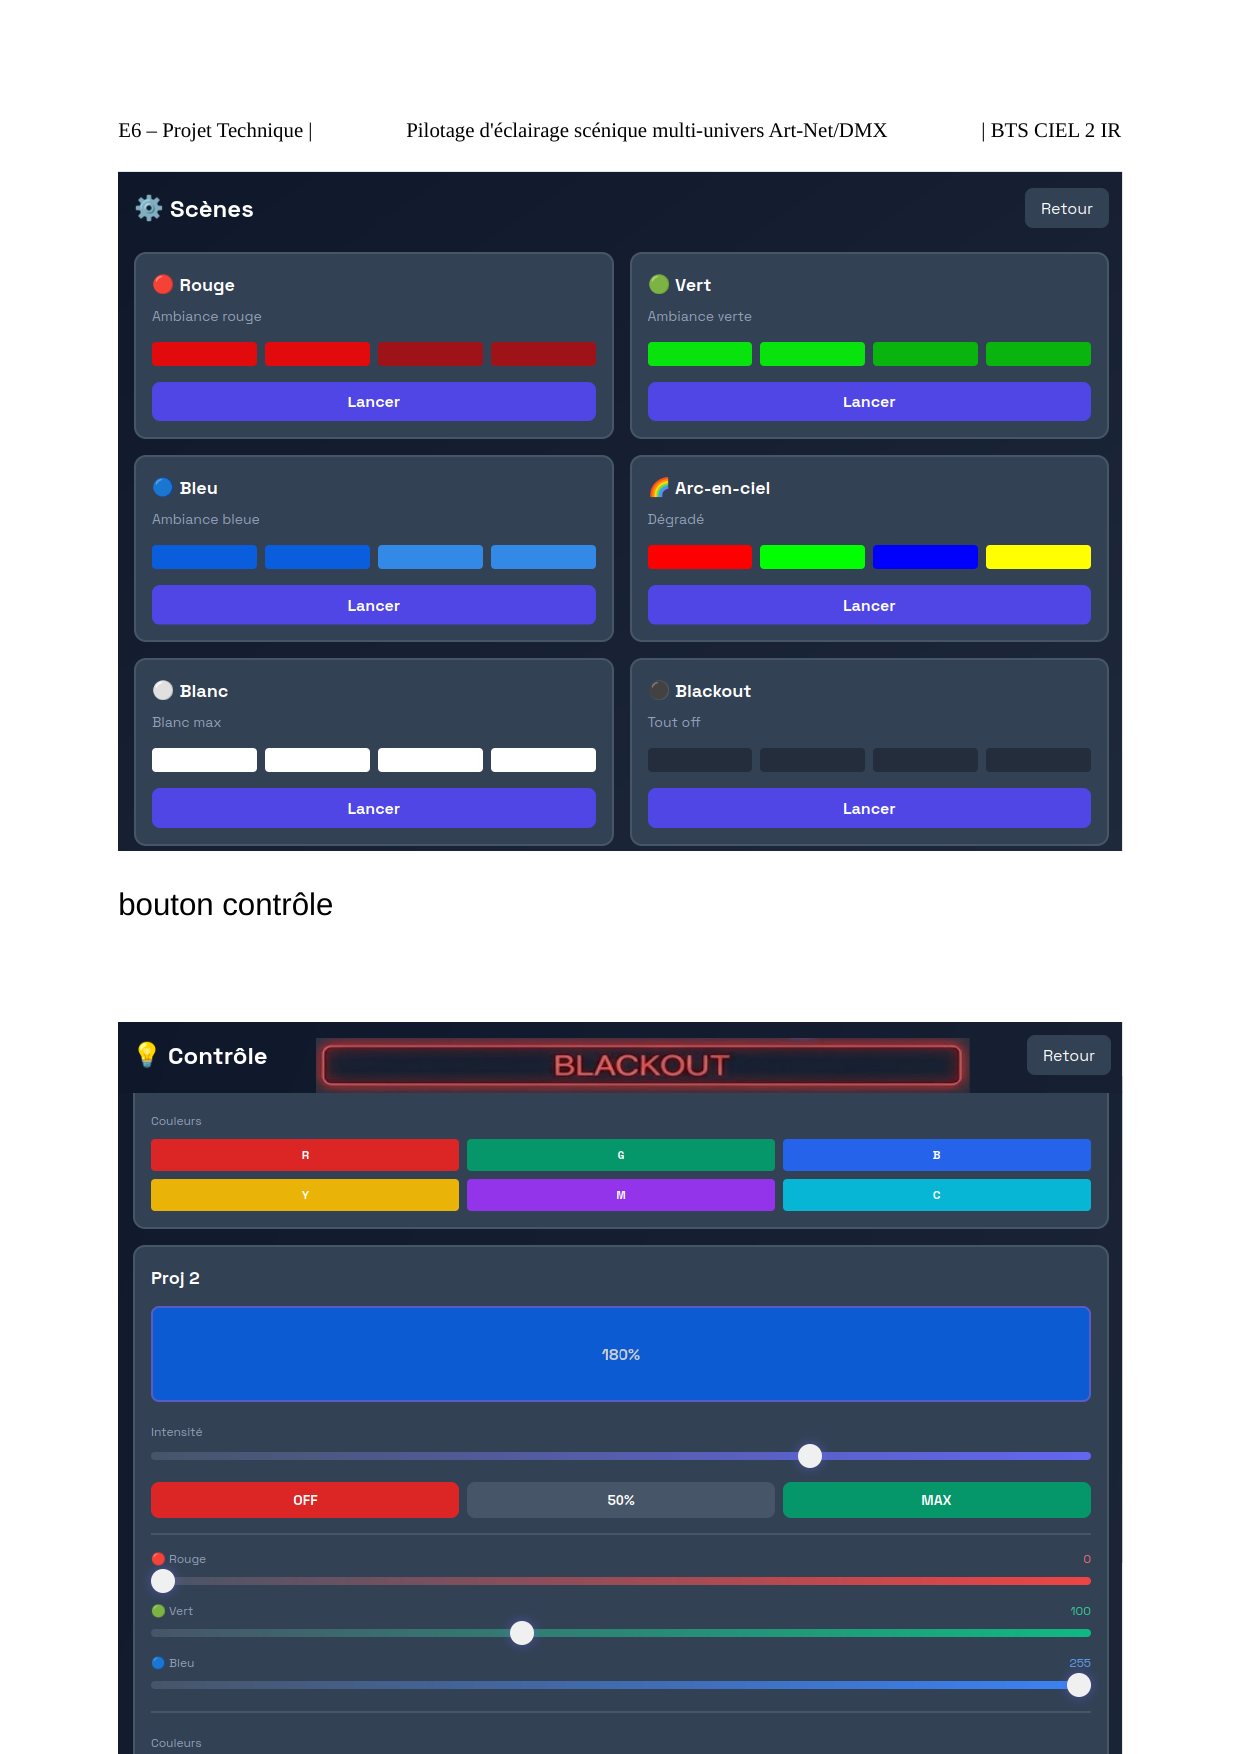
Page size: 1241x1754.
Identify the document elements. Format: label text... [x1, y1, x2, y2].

picture [118, 1038, 1123, 1754]
text bouton contrôle [118, 886, 1122, 922]
picture [118, 171, 1123, 851]
